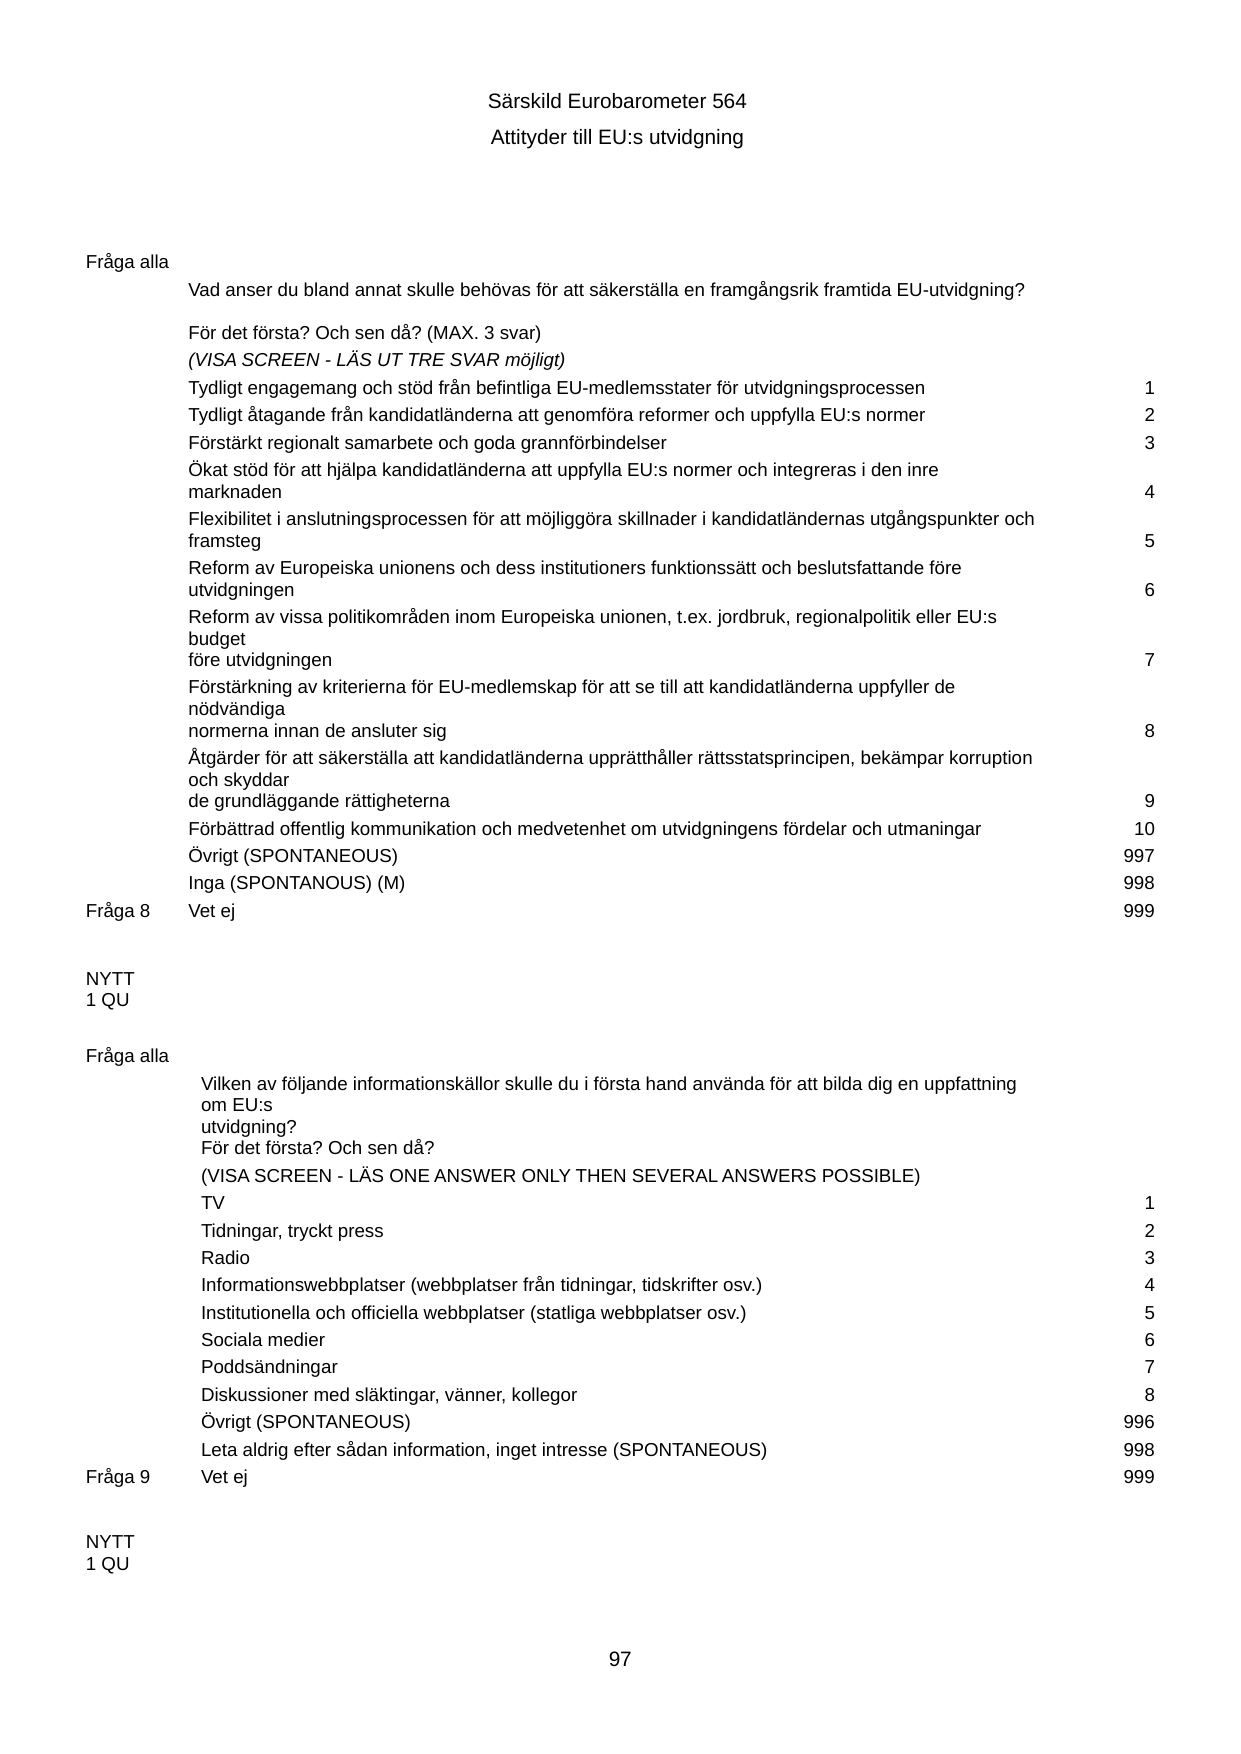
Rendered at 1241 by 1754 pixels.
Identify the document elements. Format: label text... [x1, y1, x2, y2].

table_cell (VISA SCREEN - LÄS UT TRE SVAR möjligt) [185, 346, 1046, 374]
table_cell [1046, 1162, 1157, 1189]
table_cell [1038, 1577, 1046, 1611]
table_cell NYTT 1 QU [83, 1521, 1046, 1577]
table_cell [185, 924, 1038, 956]
table_cell Diskussioner med släktingar, vänner, kollegor [198, 1381, 1038, 1408]
table_cell [185, 1577, 198, 1611]
table_cell Vad anser du bland annat skulle behövas för att säkerställa en framgångsrik framtida EU-utvidgning? För det första? Och sen då? (MAX. 3 svar) [185, 276, 1046, 346]
table_cell [1046, 276, 1157, 346]
table_cell 8 [1038, 1381, 1157, 1408]
table_cell 998 [1038, 869, 1157, 897]
table_cell [198, 1577, 1038, 1611]
table_cell [83, 1577, 185, 1611]
table_cell 2 [1038, 401, 1157, 428]
table_cell Institutionella och officiella webbplatser (statliga webbplatser osv.) [198, 1299, 1038, 1326]
table_cell Leta aldrig efter sådan information, inget intresse (SPONTANEOUS) [198, 1436, 1038, 1463]
table_cell [198, 1490, 1038, 1521]
table_cell Reform av vissa politikområden inom Europeiska unionen, t.ex. jordbruk, regionalpolitik eller EU:s budget före utvidgningen [185, 603, 1038, 673]
table_cell Övrigt (SPONTANEOUS) [185, 842, 1038, 869]
table_header [1046, 220, 1157, 276]
table_cell Ökat stöd för att hjälpa kandidatländerna att uppfylla EU:s normer och integreras i den inre marknaden [185, 456, 1038, 505]
table_cell 2 [1038, 1216, 1157, 1244]
table_cell 7 [1038, 603, 1157, 673]
table_cell Fråga 9 [83, 1070, 198, 1490]
table_cell [1038, 924, 1157, 956]
table_cell 6 [1038, 554, 1157, 603]
table_cell 9 [1038, 744, 1157, 814]
table_cell [1046, 1070, 1157, 1162]
table_cell Tydligt åtagande från kandidatländerna att genomföra reformer och uppfylla EU:s normer [185, 401, 1038, 428]
table_cell 4 [1038, 456, 1157, 505]
table_cell 3 [1038, 1244, 1157, 1271]
table_cell 996 [1038, 1408, 1157, 1436]
table_cell [83, 924, 185, 956]
table_cell NYTT 1 QU [83, 956, 1046, 1014]
table_cell 7 [1038, 1354, 1157, 1381]
table_cell 998 [1038, 1436, 1157, 1463]
table_cell Sociala medier [198, 1326, 1038, 1353]
table_cell 3 [1038, 429, 1157, 456]
table_cell 1 [1038, 1189, 1157, 1216]
table_cell 1 [1038, 374, 1157, 401]
table_cell 8 [1038, 673, 1157, 744]
table_cell [1038, 1490, 1157, 1521]
table_cell Tidningar, tryckt press [198, 1216, 1038, 1244]
table_cell 10 [1038, 814, 1157, 842]
table_cell Vilken av följande informationskällor skulle du i första hand använda för att bilda dig en uppfattning om EU:s utvidgning? För det första? Och sen då? [198, 1070, 1046, 1162]
table_cell 999 [1038, 1463, 1157, 1490]
table_cell [83, 1490, 198, 1521]
table_cell Vet ej [185, 897, 1038, 924]
table_cell [1046, 1521, 1157, 1577]
table_cell Flexibilitet i anslutningsprocessen för att möjliggöra skillnader i kandidatländernas utgångspunkter och framsteg [185, 505, 1038, 554]
table_cell 999 [1038, 897, 1157, 924]
table_cell 5 [1038, 505, 1157, 554]
table_cell Informationswebbplatser (webbplatser från tidningar, tidskrifter osv.) [198, 1271, 1038, 1299]
table_cell Förstärkning av kriterierna för EU-medlemskap för att se till att kandidatländerna uppfyller de nödvändiga normerna innan de ansluter sig [185, 673, 1038, 744]
table_cell [1046, 346, 1157, 374]
table_cell Övrigt (SPONTANEOUS) [198, 1408, 1038, 1436]
table_cell [1046, 1014, 1157, 1069]
table_cell Reform av Europeiska unionens och dess institutioners funktionssätt och beslutsfattande före utvidgningen [185, 554, 1038, 603]
table_cell 997 [1038, 842, 1157, 869]
table_cell Poddsändningar [198, 1354, 1038, 1381]
table_cell Förstärkt regionalt samarbete och goda grannförbindelser [185, 429, 1038, 456]
table_cell TV [198, 1189, 1038, 1216]
table_cell (VISA SCREEN - LÄS ONE ANSWER ONLY THEN SEVERAL ANSWERS POSSIBLE) [198, 1162, 1046, 1189]
table_cell Förbättrad offentlig kommunikation och medvetenhet om utvidgningens fördelar och utmaningar [185, 814, 1038, 842]
table_cell 5 [1038, 1299, 1157, 1326]
table_cell Inga (SPONTANOUS) (M) [185, 869, 1038, 897]
table_header Fråga alla [83, 220, 1046, 276]
table_cell Vet ej [198, 1463, 1038, 1490]
table_cell 6 [1038, 1326, 1157, 1353]
table_cell Fråga alla [83, 1014, 1046, 1069]
table_cell [1046, 1577, 1157, 1611]
table_cell Radio [198, 1244, 1038, 1271]
table_cell 4 [1038, 1271, 1157, 1299]
table_cell Åtgärder för att säkerställa att kandidatländerna upprätthåller rättsstatsprincipen, bekämpar korruption och skyddar de grundläggande rättigheterna [185, 744, 1038, 814]
table_cell [1046, 956, 1157, 1014]
table_cell Tydligt engagemang och stöd från befintliga EU-medlemsstater för utvidgningsprocessen [185, 374, 1038, 401]
table_cell Fråga 8 [83, 276, 185, 924]
